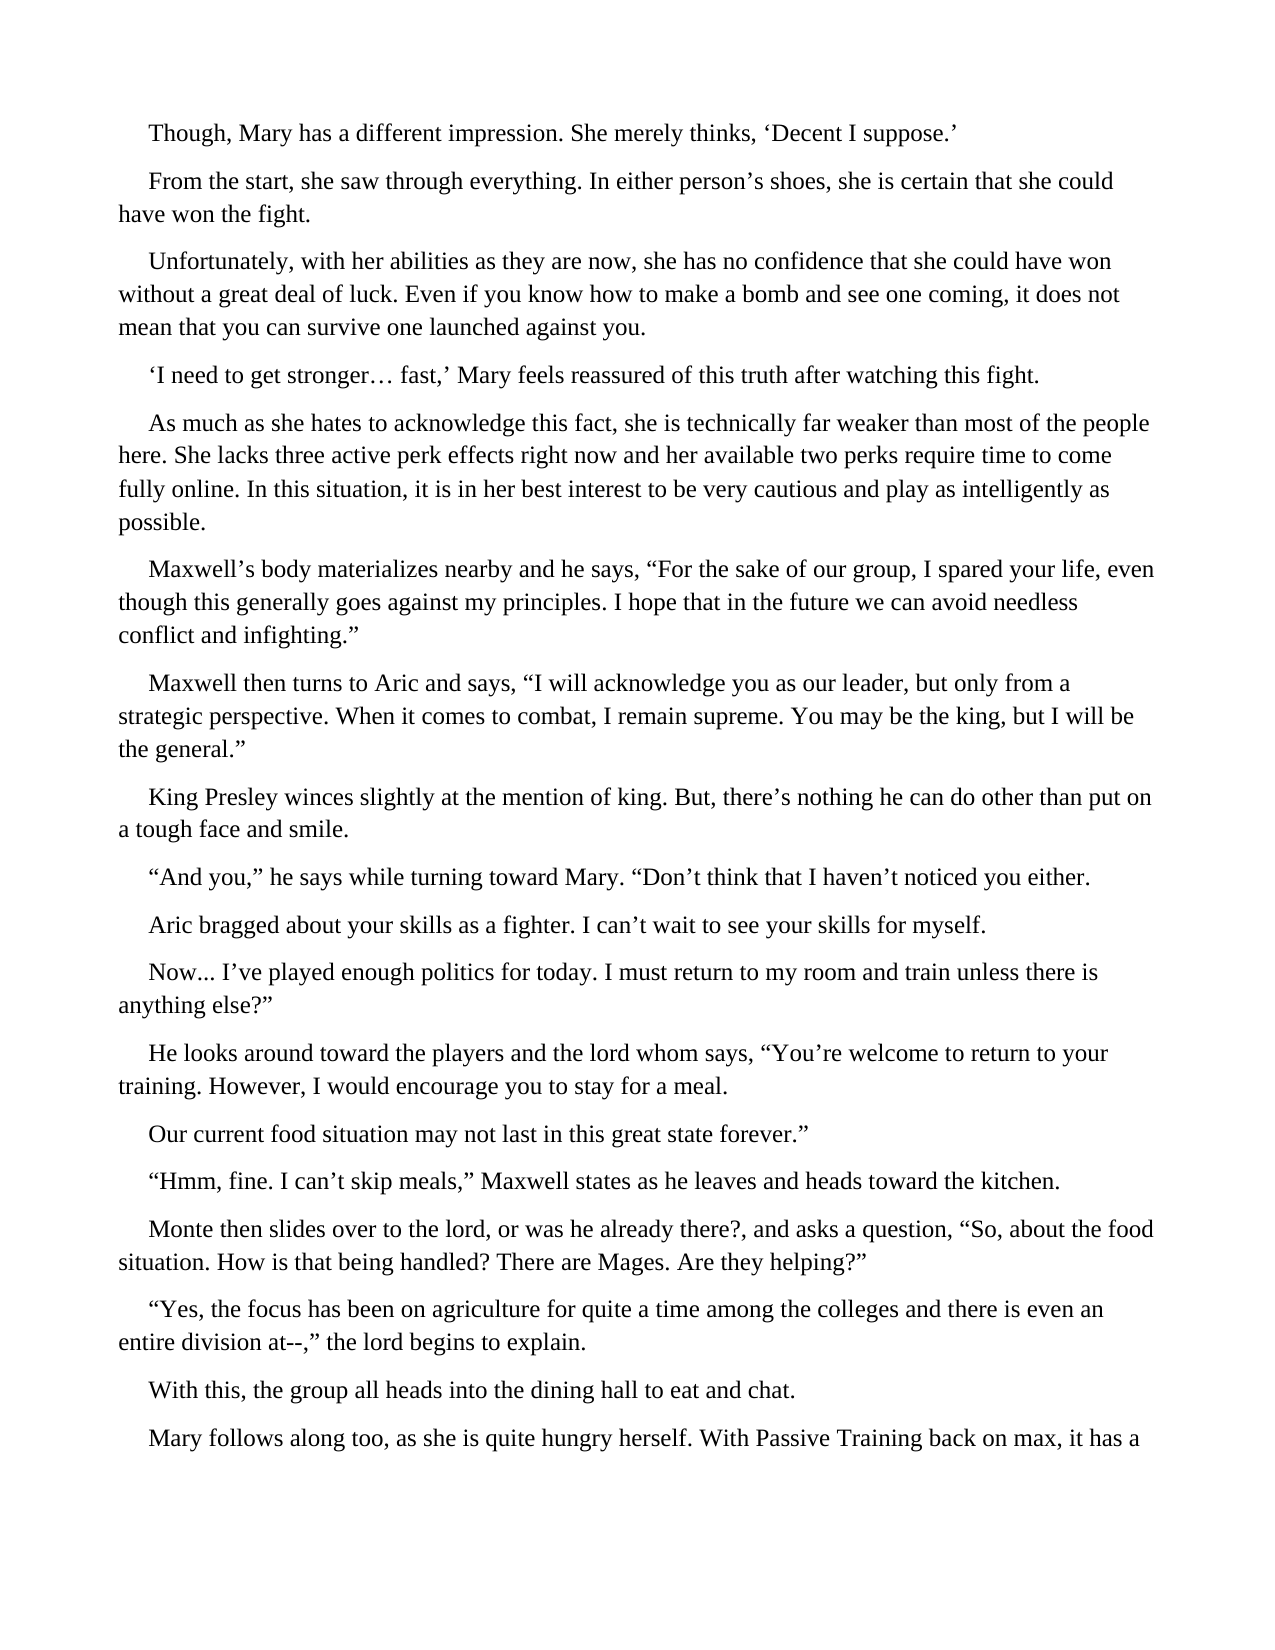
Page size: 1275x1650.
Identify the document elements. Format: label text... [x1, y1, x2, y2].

text Maxwell’s body materializes nearby and he says, “For the sake of our group, I spared your life, even though this generally goes against my principles. I hope that in the future we can avoid needless conflict and infighting.” [118, 554, 1157, 649]
text He looks around toward the players and the lord whom says, “You’re welcome to return to your training. However, I would encourage you to stay for a meal. [118, 1038, 1157, 1100]
text Mary follows along too, as she is quite hungry herself. With Passive Training back on max, it has a [118, 1423, 1157, 1451]
text As much as she hates to acknowledge this fact, she is technically far weaker than most of the people here. She lacks three active perk effects right now and her available two perks require time to come fully online. In this situation, it is in her best interest to be very cautious and play as intelligently as possible. [118, 408, 1157, 535]
text “And you,” he says while turning toward Mary. “Don’t think that I haven’t noticed you either. [118, 862, 1157, 891]
text Maxwell then turns to Aric and says, “I will acknowledge you as our leader, but only from a strategic perspective. When it comes to combat, I remain supreme. You may be the king, but I will be the general.” [118, 668, 1157, 763]
text Unfortunately, with her abilities as they are now, she has no confidence that she could have won without a great deal of luck. Even if you know how to make a bomb and see one coming, it does not mean that you can survive one launched against you. [118, 246, 1157, 341]
text Though, Mary has a different impression. She merely thinks, ‘Decent I suppose.’ [118, 118, 1157, 147]
text “Yes, the focus has been on agriculture for quite a time among the colleges and there is even an entire division at--,” the lord begins to explain. [118, 1294, 1157, 1356]
text With this, the group all heads into the dining hall to eat and chat. [118, 1375, 1157, 1404]
text King Presley winces slightly at the mention of king. But, there’s nothing he can do other than put on a tough face and smile. [118, 782, 1157, 843]
text Monte then slides over to the lord, or was he already there?, and asks a question, “So, about the food situation. How is that being handled? There are Mages. Are they helping?” [118, 1214, 1157, 1276]
text Aric bragged about your skills as a fighter. I can’t wait to see your skills for myself. [118, 910, 1157, 938]
text From the start, she saw through everything. In either person’s shoes, she is certain that she could have won the fight. [118, 166, 1157, 227]
text Now... I’ve played enough politics for today. I must return to my room and train unless there is anything else?” [118, 957, 1157, 1019]
text Our current food situation may not last in this great state forever.” [118, 1119, 1157, 1147]
text “Hmm, fine. I can’t skip meals,” Maxwell states as he leaves and heads toward the kitchen. [118, 1166, 1157, 1195]
text ‘I need to get stronger… fast,’ Mary feels reassured of this truth after watching this fight. [118, 360, 1157, 389]
